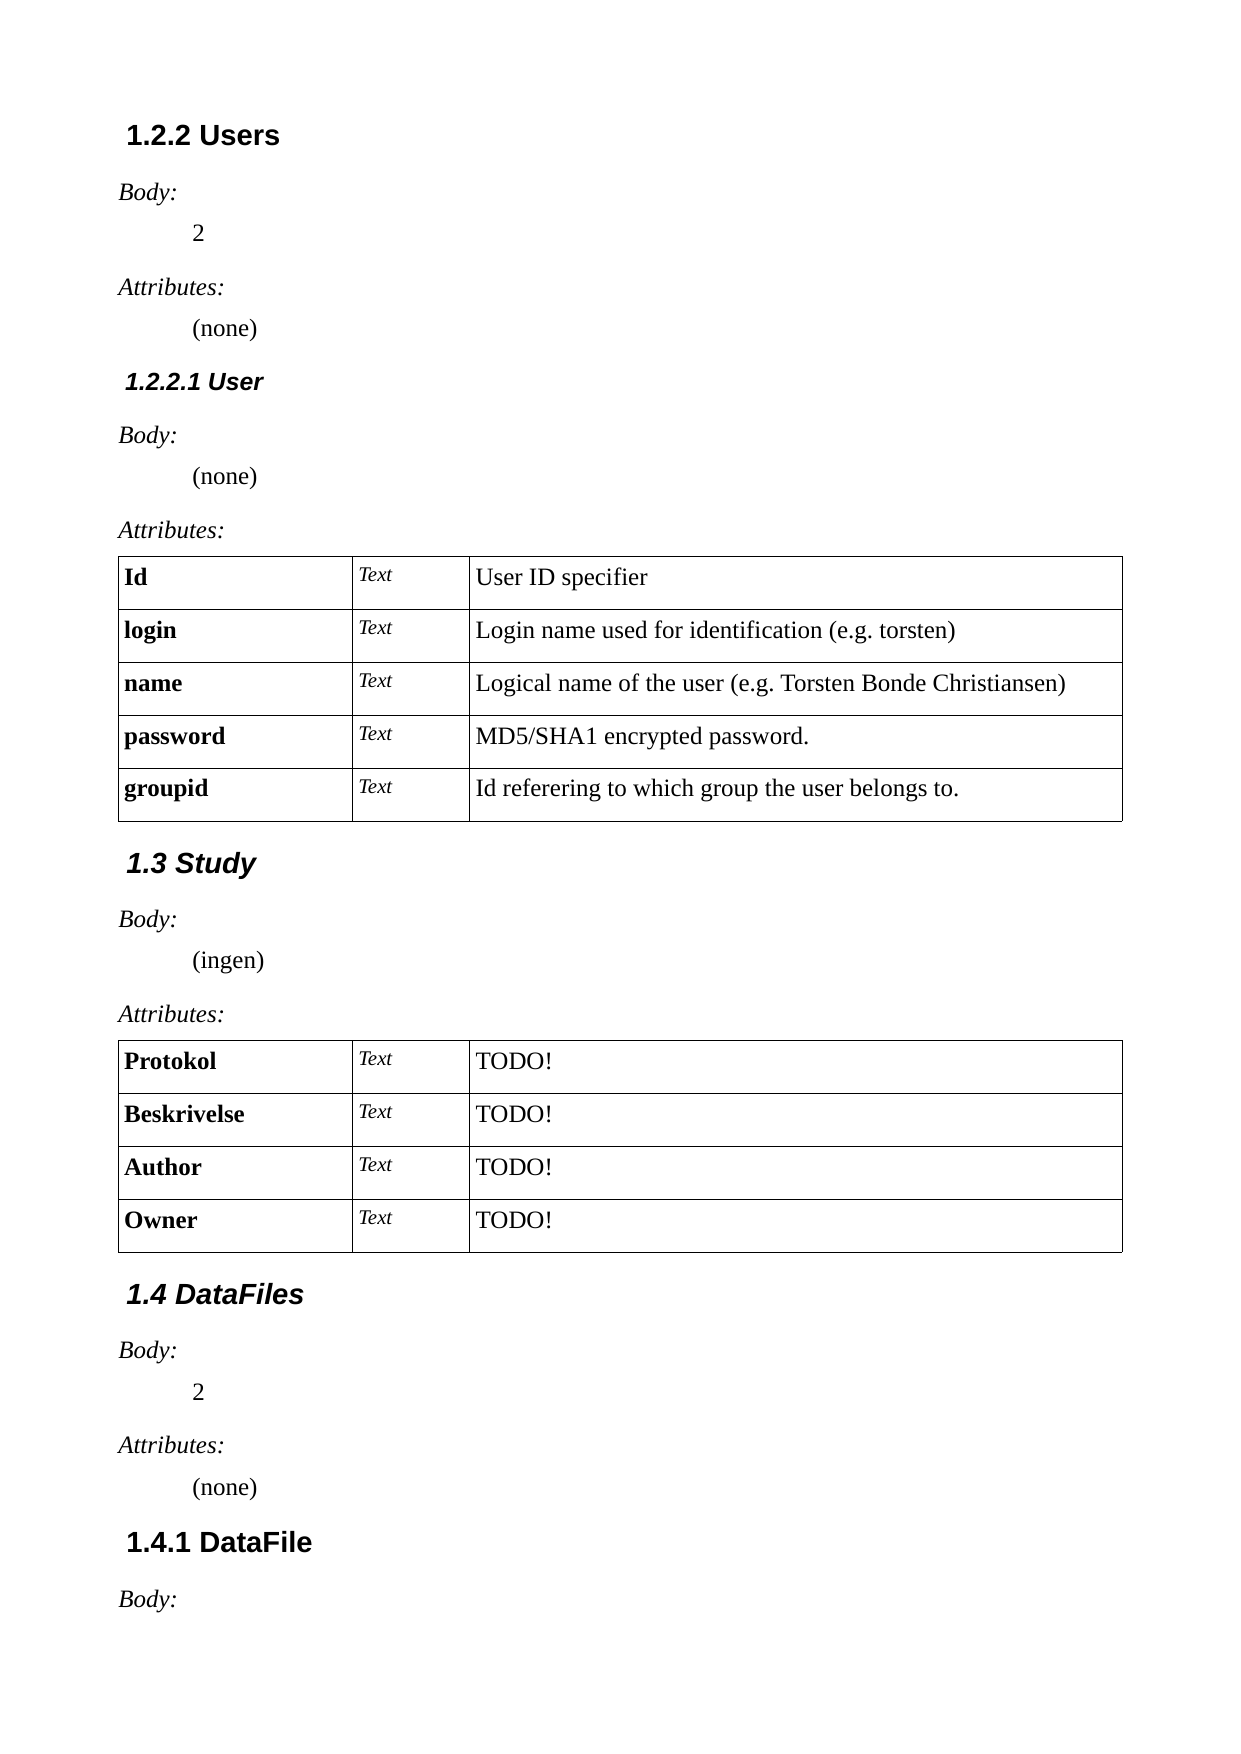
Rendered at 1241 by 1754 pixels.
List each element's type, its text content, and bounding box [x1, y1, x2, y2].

text (none) [118, 461, 1122, 490]
table_cell TODO! [470, 1147, 1122, 1199]
table_cell TODO! [470, 1200, 1122, 1252]
table_cell login [119, 610, 352, 662]
text 2 [118, 1377, 1122, 1405]
table_cell name [119, 663, 352, 715]
table_header Text [353, 1041, 469, 1093]
text Attributes: [118, 1430, 1122, 1459]
subtitle Study [118, 846, 1122, 879]
table_cell Login name used for identification (e.g. torsten) [470, 610, 1122, 662]
table_cell TODO! [470, 1094, 1122, 1146]
text Attributes: [118, 999, 1122, 1028]
subtitle DataFiles [118, 1277, 1122, 1310]
text Body: [118, 1584, 1122, 1613]
text Attributes: [118, 515, 1122, 544]
text Body: [118, 420, 1122, 449]
table_cell Text [353, 610, 469, 662]
table_header Text [353, 557, 469, 609]
table_header Id [119, 557, 352, 609]
text Body: [118, 177, 1122, 205]
table_cell Logical name of the user (e.g. Torsten Bonde Christiansen) [470, 663, 1122, 715]
table_cell Beskrivelse [119, 1094, 352, 1146]
table_cell Owner [119, 1200, 352, 1252]
table_header TODO! [470, 1041, 1122, 1093]
table_cell Id referering to which group the user belongs to. [470, 769, 1122, 821]
text Attributes: [118, 272, 1122, 300]
table_cell Text [353, 716, 469, 768]
table_cell Text [353, 663, 469, 715]
table_cell Author [119, 1147, 352, 1199]
table_cell MD5/SHA1 encrypted password. [470, 716, 1122, 768]
table_cell Text [353, 1200, 469, 1252]
table_cell Text [353, 1147, 469, 1199]
table_header User ID specifier [470, 557, 1122, 609]
table_cell password [119, 716, 352, 768]
table_header Protokol [119, 1041, 352, 1093]
text (ingen) [118, 945, 1122, 974]
subtitle Users [118, 118, 1122, 152]
text (none) [118, 1472, 1122, 1500]
subtitle User [118, 367, 1122, 395]
table_cell Text [353, 1094, 469, 1146]
text (none) [118, 313, 1122, 342]
text 2 [118, 218, 1122, 247]
table_cell groupid [119, 769, 352, 821]
table_cell Text [353, 769, 469, 821]
text Body: [118, 1335, 1122, 1364]
subtitle DataFile [118, 1525, 1122, 1559]
text Body: [118, 904, 1122, 933]
